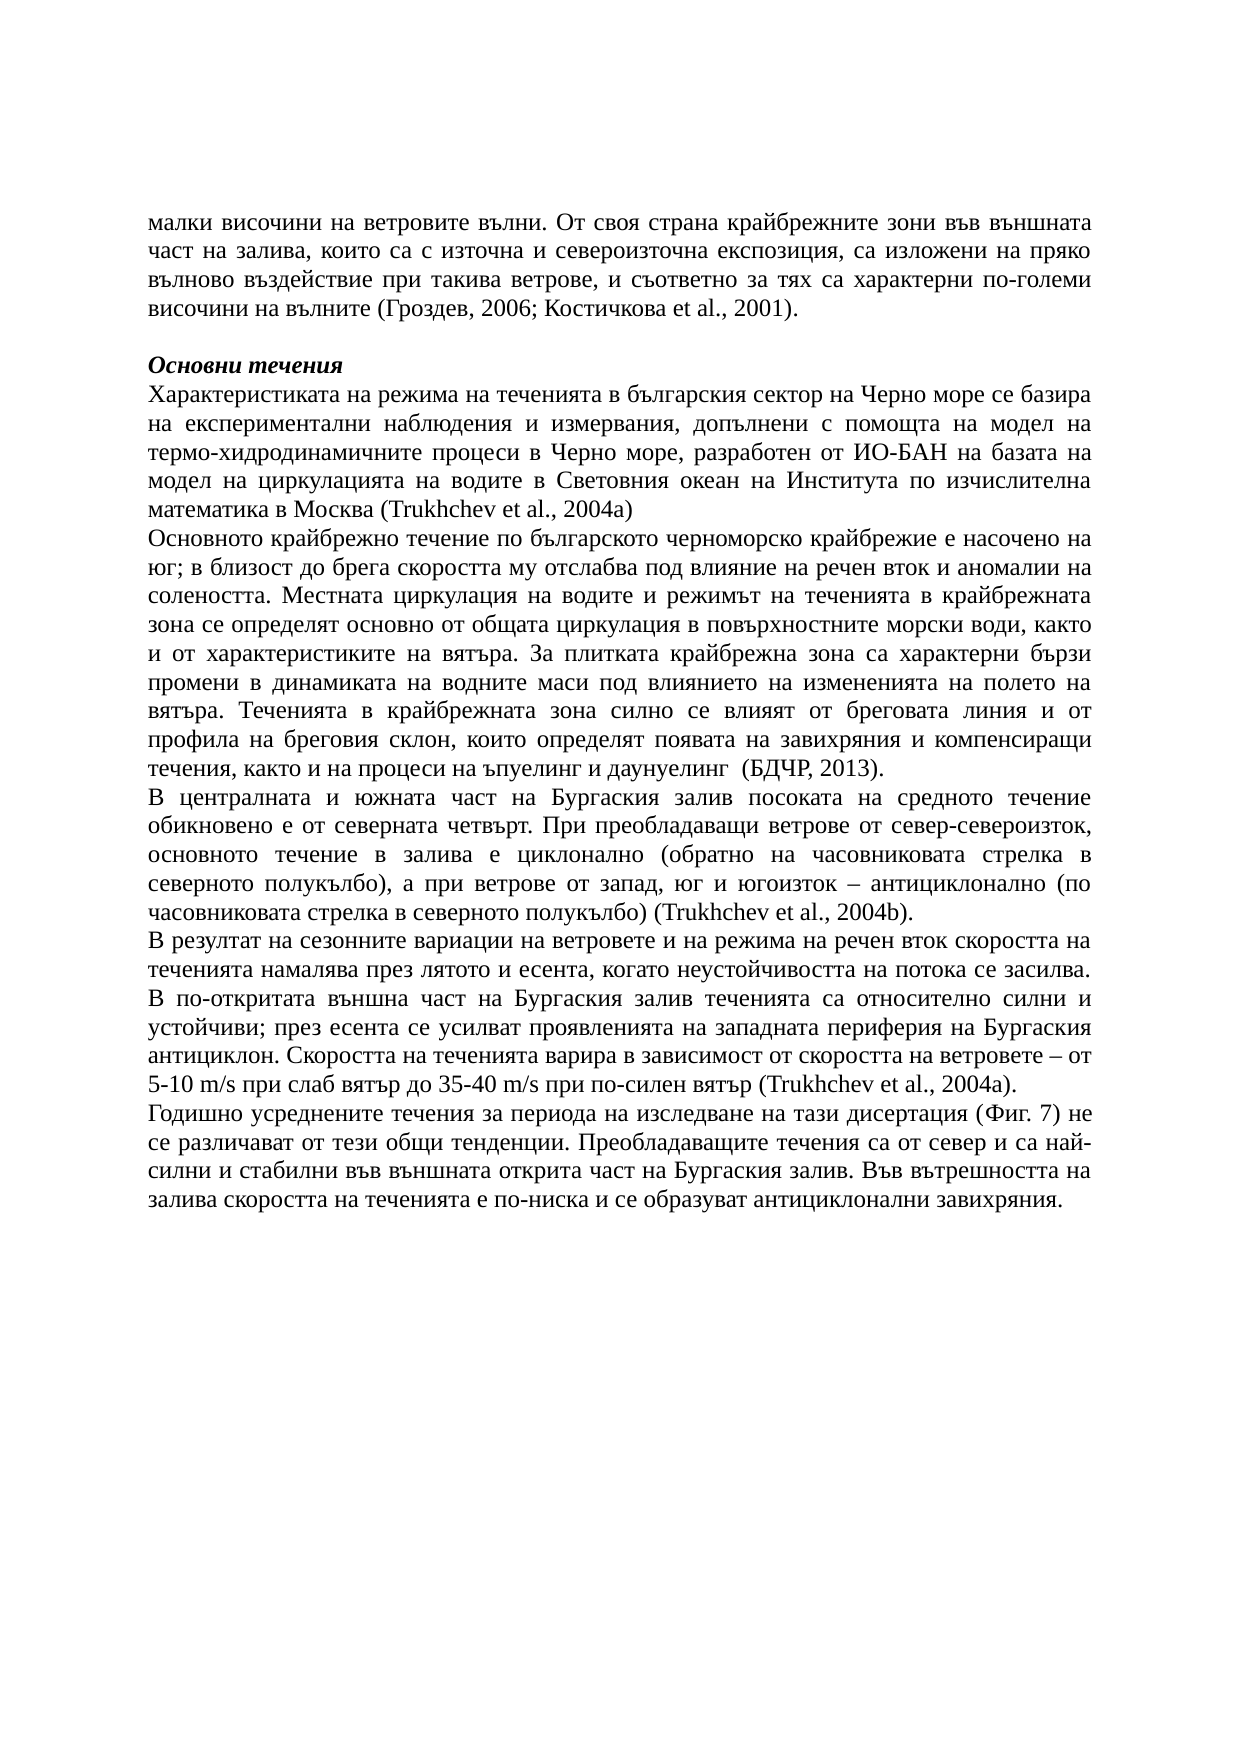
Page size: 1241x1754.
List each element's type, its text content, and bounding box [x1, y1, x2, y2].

text Основни течения [148, 350, 1093, 379]
text В централната и южната част на Бургаския залив посоката на средното течение обикновено е от северната четвърт. При преобладаващи ветрове от север-североизток, основното течение в залива е циклонално (обратно на часовниковата стрелка в северното полукълбо), а при ветрове от запад, юг и югоизток – антициклонално (по часовниковата стрелка в северното полукълбо) (Trukhchev et al., 2004b). [148, 782, 1093, 925]
text малки височини на ветровите вълни. От своя страна крайбрежните зони във външната част на залива, които са с източна и североизточна експозиция, са изложени на пряко вълново въздействие при такива ветрове, и съответно за тях са характерни по-големи височини на вълните (Гроздев, 2006; Костичкова et al., 2001). [148, 207, 1093, 322]
text Основното крайбрежно течение по българското черноморско крайбрежие е насочено на юг; в близост до брега скоростта му отслабва под влияние на речен вток и аномалии на солеността. Местната циркулация на водите и режимът на теченията в крайбрежната зона се определят основно от общата циркулация в повърхностните морски води, както и от характеристиките на вятъра. За плитката крайбрежна зона са характерни бързи промени в динамиката на водните маси под влиянието на измененията на полето на вятъра. Теченията в крайбрежната зона силно се влияят от бреговата линия и от профила на бреговия склон, които определят появата на завихряния и компенсиращи течения, както и на процеси на ъпуелинг и даунуелинг (БДЧР, 2013). [148, 523, 1093, 782]
text В резултат на сезонните вариации на ветровете и на режима на речен вток скоростта на теченията намалява през лятото и есента, когато неустойчивостта на потока се засилва. В по-откритата външна част на Бургаския залив теченията са относително силни и устойчиви; през есента се усилват проявленията на западната периферия на Бургаския антициклон. Скоростта на теченията варира в зависимост от скоростта на ветровете – от 5-10 m/s при слаб вятър до 35-40 m/s при по-силен вятър (Trukhchev et al., 2004a). [148, 925, 1093, 1098]
text Годишно усреднените течения за периода на изследване на тази дисертация (Фиг. 7) не се различават от тези общи тенденции. Преобладаващите течения са от север и са най-силни и стабилни във външната открита част на Бургаския залив. Във вътрешността на залива скоростта на теченията е по-ниска и се образуват антициклонални завихряния. [148, 1098, 1093, 1213]
text Характеристиката на режима на теченията в българския сектор на Черно море се базира на експериментални наблюдения и измервания, допълнени с помощта на модел на термо-хидродинамичните процеси в Черно море, разработен от ИО-БАН на базата на модел на циркулацията на водите в Световния океан на Института по изчислителна математика в Москва (Trukhchev et al., 2004a) [148, 379, 1093, 523]
